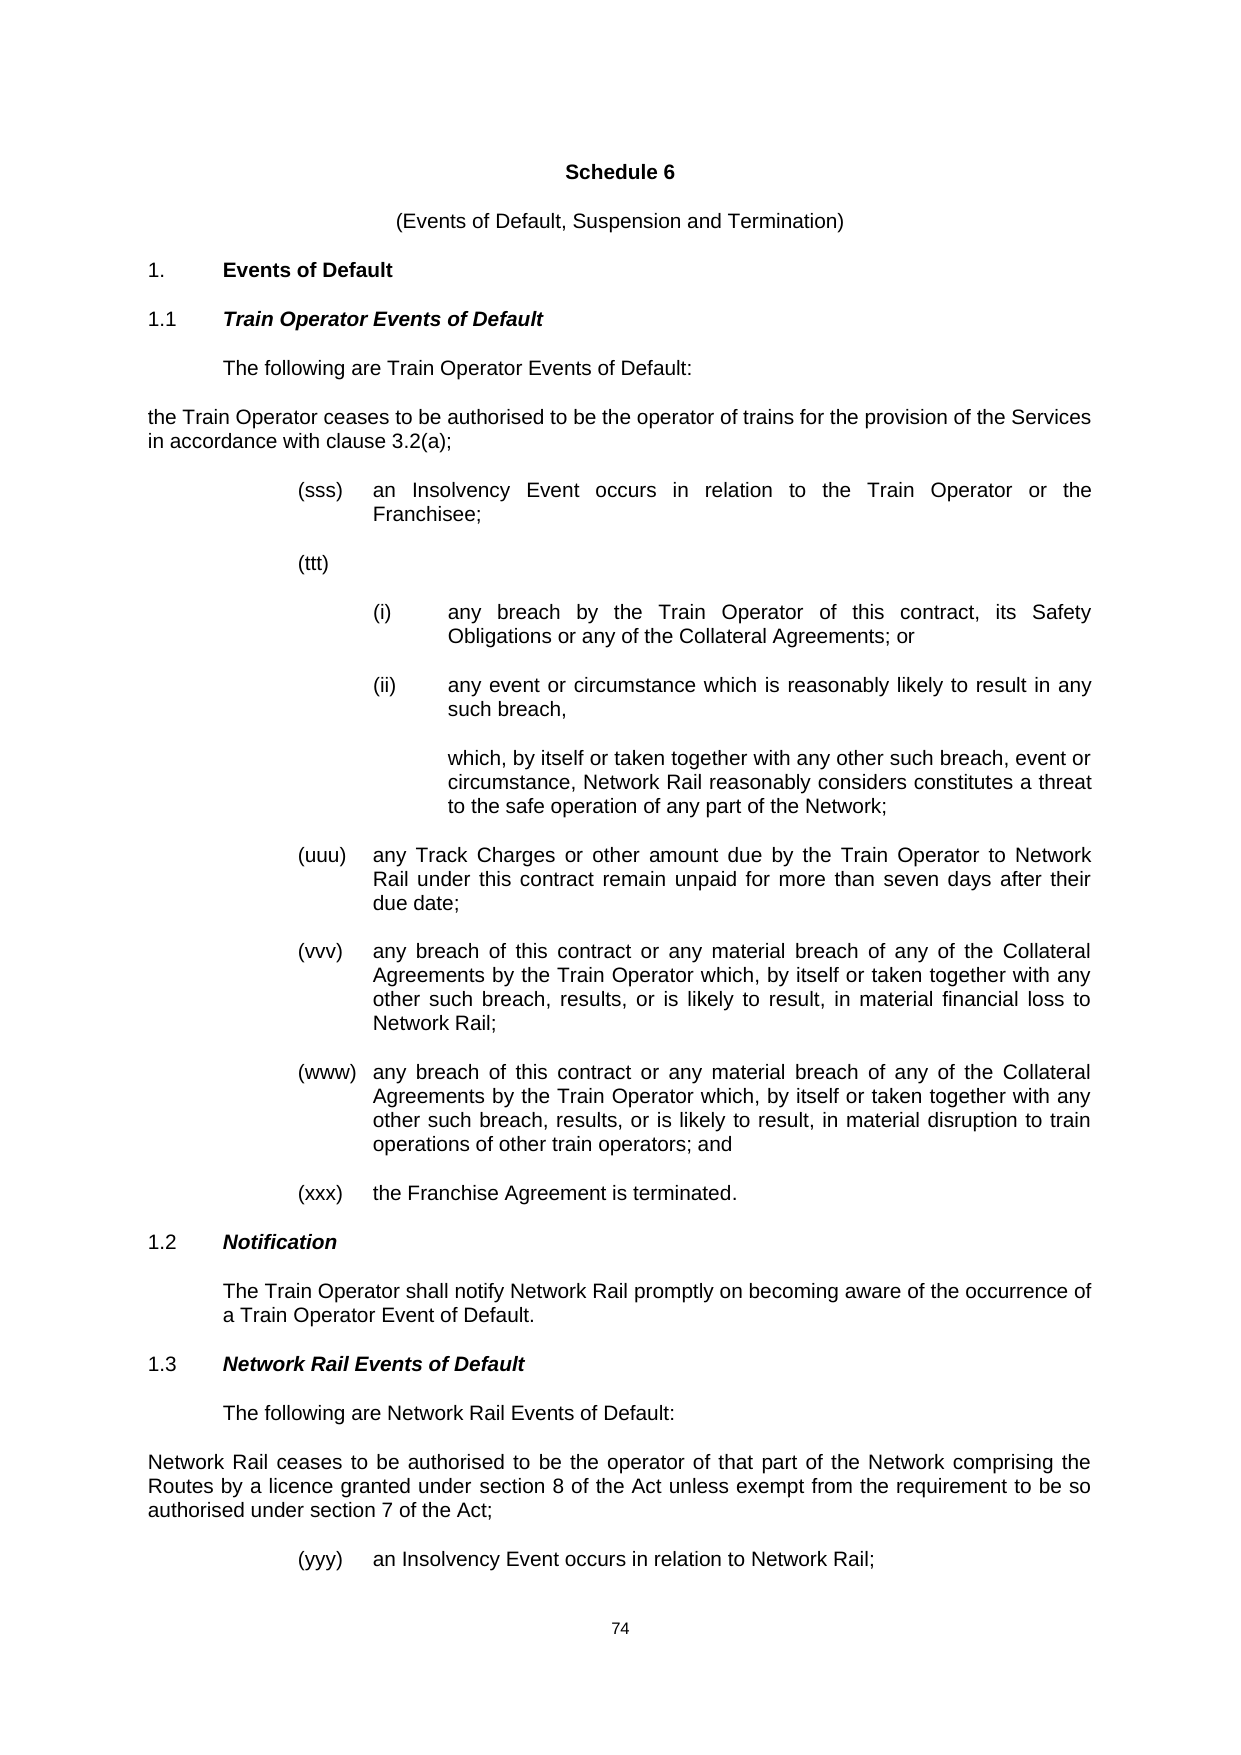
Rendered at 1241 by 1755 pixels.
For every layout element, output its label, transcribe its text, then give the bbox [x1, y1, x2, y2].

subtitle any breach of this contract or any material breach of any of the Collateral Agreements by the Train Operator which, by itself or taken together with any other such breach, results, or is likely to result, in material disruption to train operations of other train operators; and [298, 1060, 1093, 1156]
subtitle the Train Operator ceases to be authorised to be the operator of trains for the provision of the Services in accordance with clause 3.2(a); [148, 405, 1093, 453]
list Notification [148, 1230, 1093, 1254]
text which, by itself or taken together with any other such breach, event or circumstance, Network Rail reasonably considers constitutes a threat to the safe operation of any part of the Network; [448, 746, 1093, 817]
list Train Operator Events of Default [148, 307, 1093, 331]
subtitle any event or circumstance which is reasonably likely to result in any such breach, [373, 673, 1093, 721]
text The following are Train Operator Events of Default: [223, 356, 1093, 380]
subtitle an Insolvency Event occurs in relation to the Train Operator or the Franchisee; [298, 478, 1093, 526]
subtitle Network Rail ceases to be authorised to be the operator of that part of the Network comprising the Routes by a licence granted under section 8 of the Act unless exempt from the requirement to be so authorised under section 7 of the Act; [148, 1450, 1093, 1522]
text The Train Operator shall notify Network Rail promptly on becoming aware of the occurrence of a Train Operator Event of Default. [223, 1279, 1093, 1327]
subtitle any breach by the Train Operator of this contract, its Safety Obligations or any of the Collateral Agreements; or [373, 600, 1093, 648]
subtitle the Franchise Agreement is terminated. [298, 1181, 1093, 1205]
subtitle any Track Charges or other amount due by the Train Operator to Network Rail under this contract remain unpaid for more than seven days after their due date; [298, 842, 1093, 914]
list Network Rail Events of Default [148, 1352, 1093, 1376]
subtitle Schedule 6 [148, 160, 1093, 184]
subtitle any breach of this contract or any material breach of any of the Collateral Agreements by the Train Operator which, by itself or taken together with any other such breach, results, or is likely to result, in material financial loss to Network Rail; [298, 939, 1093, 1035]
text The following are Network Rail Events of Default: [223, 1401, 1093, 1425]
subtitle an Insolvency Event occurs in relation to Network Rail; [298, 1547, 1093, 1571]
text (Events of Default, Suspension and Termination) [148, 209, 1093, 233]
list Events of Default [148, 258, 1093, 282]
